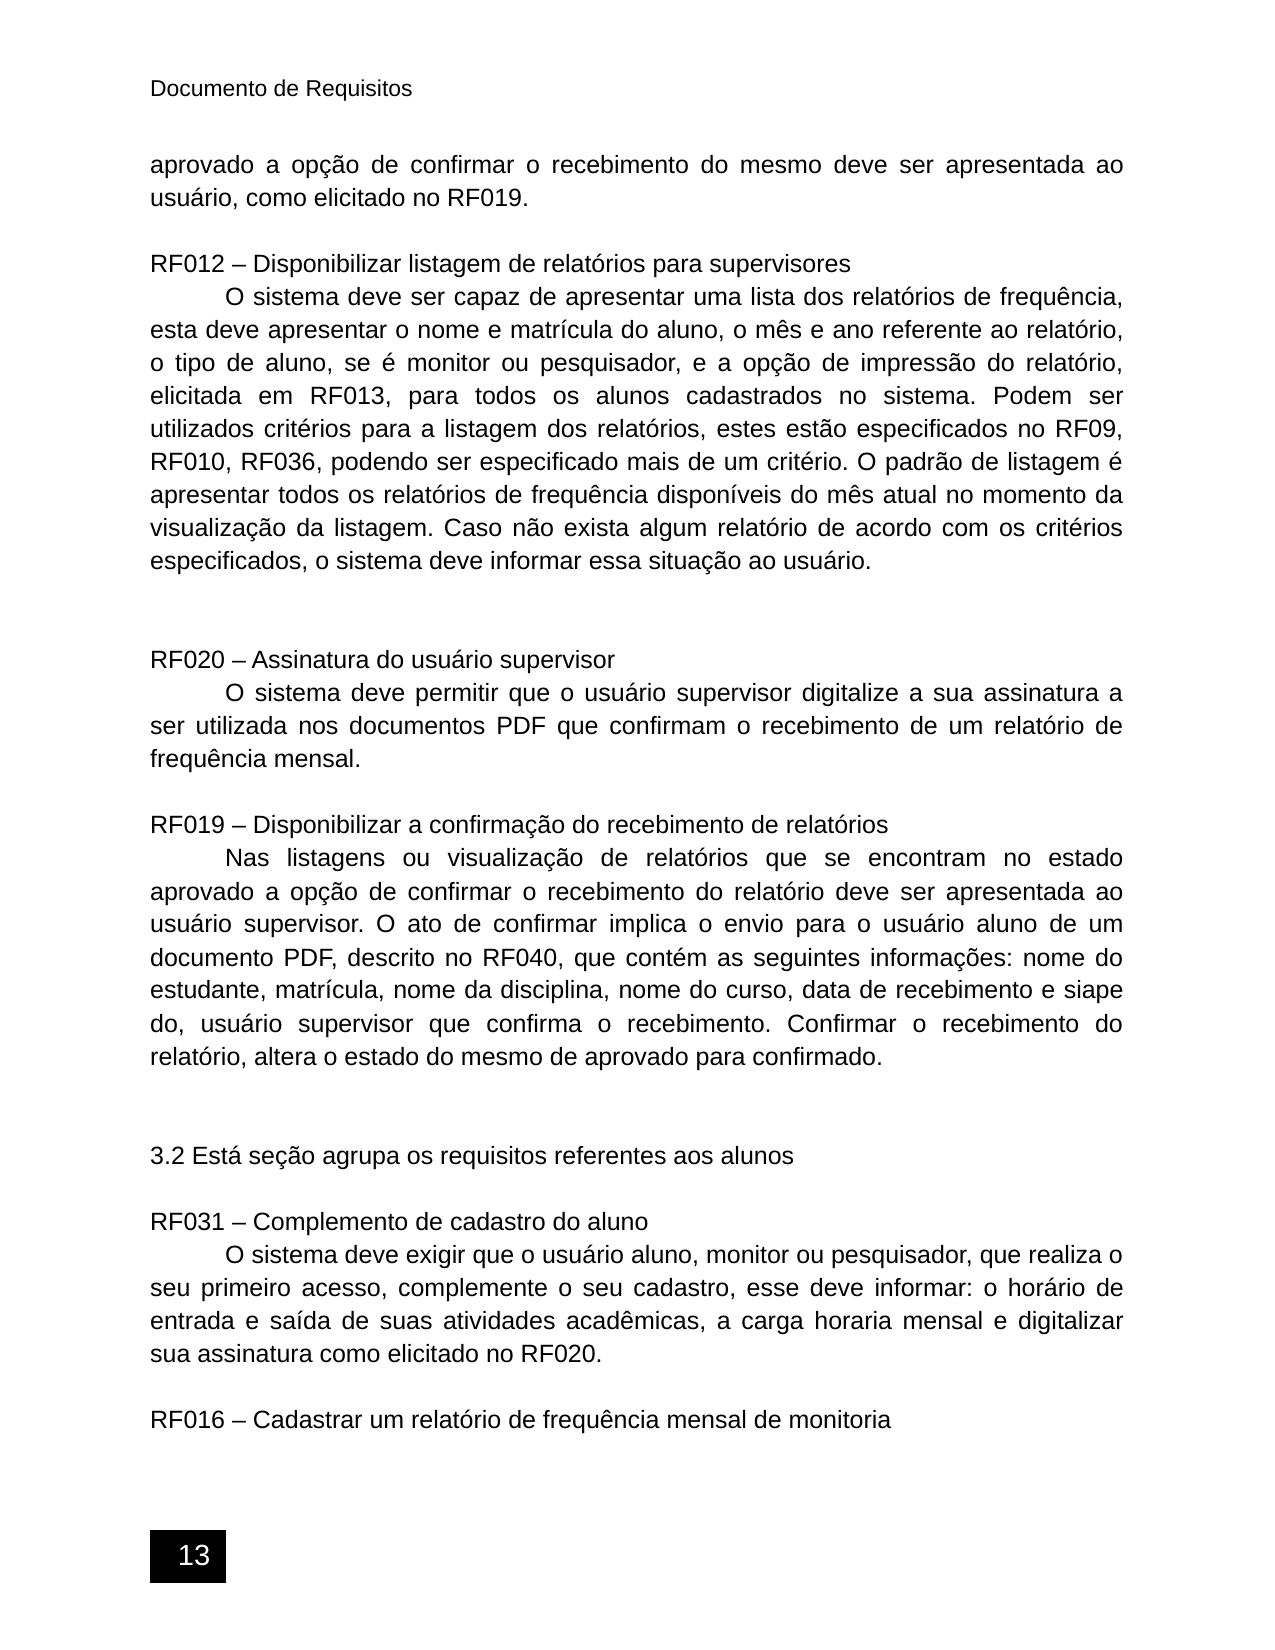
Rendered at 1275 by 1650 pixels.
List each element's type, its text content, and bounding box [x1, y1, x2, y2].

text RF016 – Cadastrar um relatório de frequência mensal de monitoria [150, 1405, 1125, 1433]
text RF031 – Complemento de cadastro do aluno [150, 1207, 1125, 1235]
text O sistema deve exigir que o usuário aluno, monitor ou pesquisador, que realiza o seu primeiro acesso, complemente o seu cadastro, esse deve informar: o horário de entrada e saída de suas atividades acadêmicas, a carga horaria mensal e digitalizar sua assinatura como elicitado no RF020. [150, 1240, 1125, 1367]
text Nas listagens ou visualização de relatórios que se encontram no estado aprovado a opção de confirmar o recebimento do relatório deve ser apresentada ao usuário supervisor. O ato de confirmar implica o envio para o usuário aluno de um documento PDF, descrito no RF040, que contém as seguintes informações: nome do estudante, matrícula, nome da disciplina, nome do curso, data de recebimento e siape do, usuário supervisor que confirma o recebimento. Confirmar o recebimento do relatório, altera o estado do mesmo de aprovado para confirmado. [150, 843, 1125, 1070]
text RF012 – Disponibilizar listagem de relatórios para supervisores [150, 249, 1125, 278]
text aprovado a opção de confirmar o recebimento do mesmo deve ser apresentada ao usuário, como elicitado no RF019. [150, 150, 1125, 212]
text RF020 – Assinatura do usuário supervisor [150, 645, 1125, 674]
text RF019 – Disponibilizar a confirmação do recebimento de relatórios [150, 810, 1125, 839]
text O sistema deve permitir que o usuário supervisor digitalize a sua assinatura a ser utilizada nos documentos PDF que confirmam o recebimento de um relatório de frequência mensal. [150, 678, 1125, 773]
text 3.2 Está seção agrupa os requisitos referentes aos alunos [150, 1141, 1125, 1169]
text O sistema deve ser capaz de apresentar uma lista dos relatórios de frequência, esta deve apresentar o nome e matrícula do aluno, o mês e ano referente ao relatório, o tipo de aluno, se é monitor ou pesquisador, e a opção de impressão do relatório, elicitada em RF013, para todos os alunos cadastrados no sistema. Podem ser utilizados critérios para a listagem dos relatórios, estes estão especificados no RF09, RF010, RF036, podendo ser especificado mais de um critério. O padrão de listagem é apresentar todos os relatórios de frequência disponíveis do mês atual no momento da visualização da listagem. Caso não exista algum relatório de acordo com os critérios especificados, o sistema deve informar essa situação ao usuário. [150, 282, 1125, 575]
